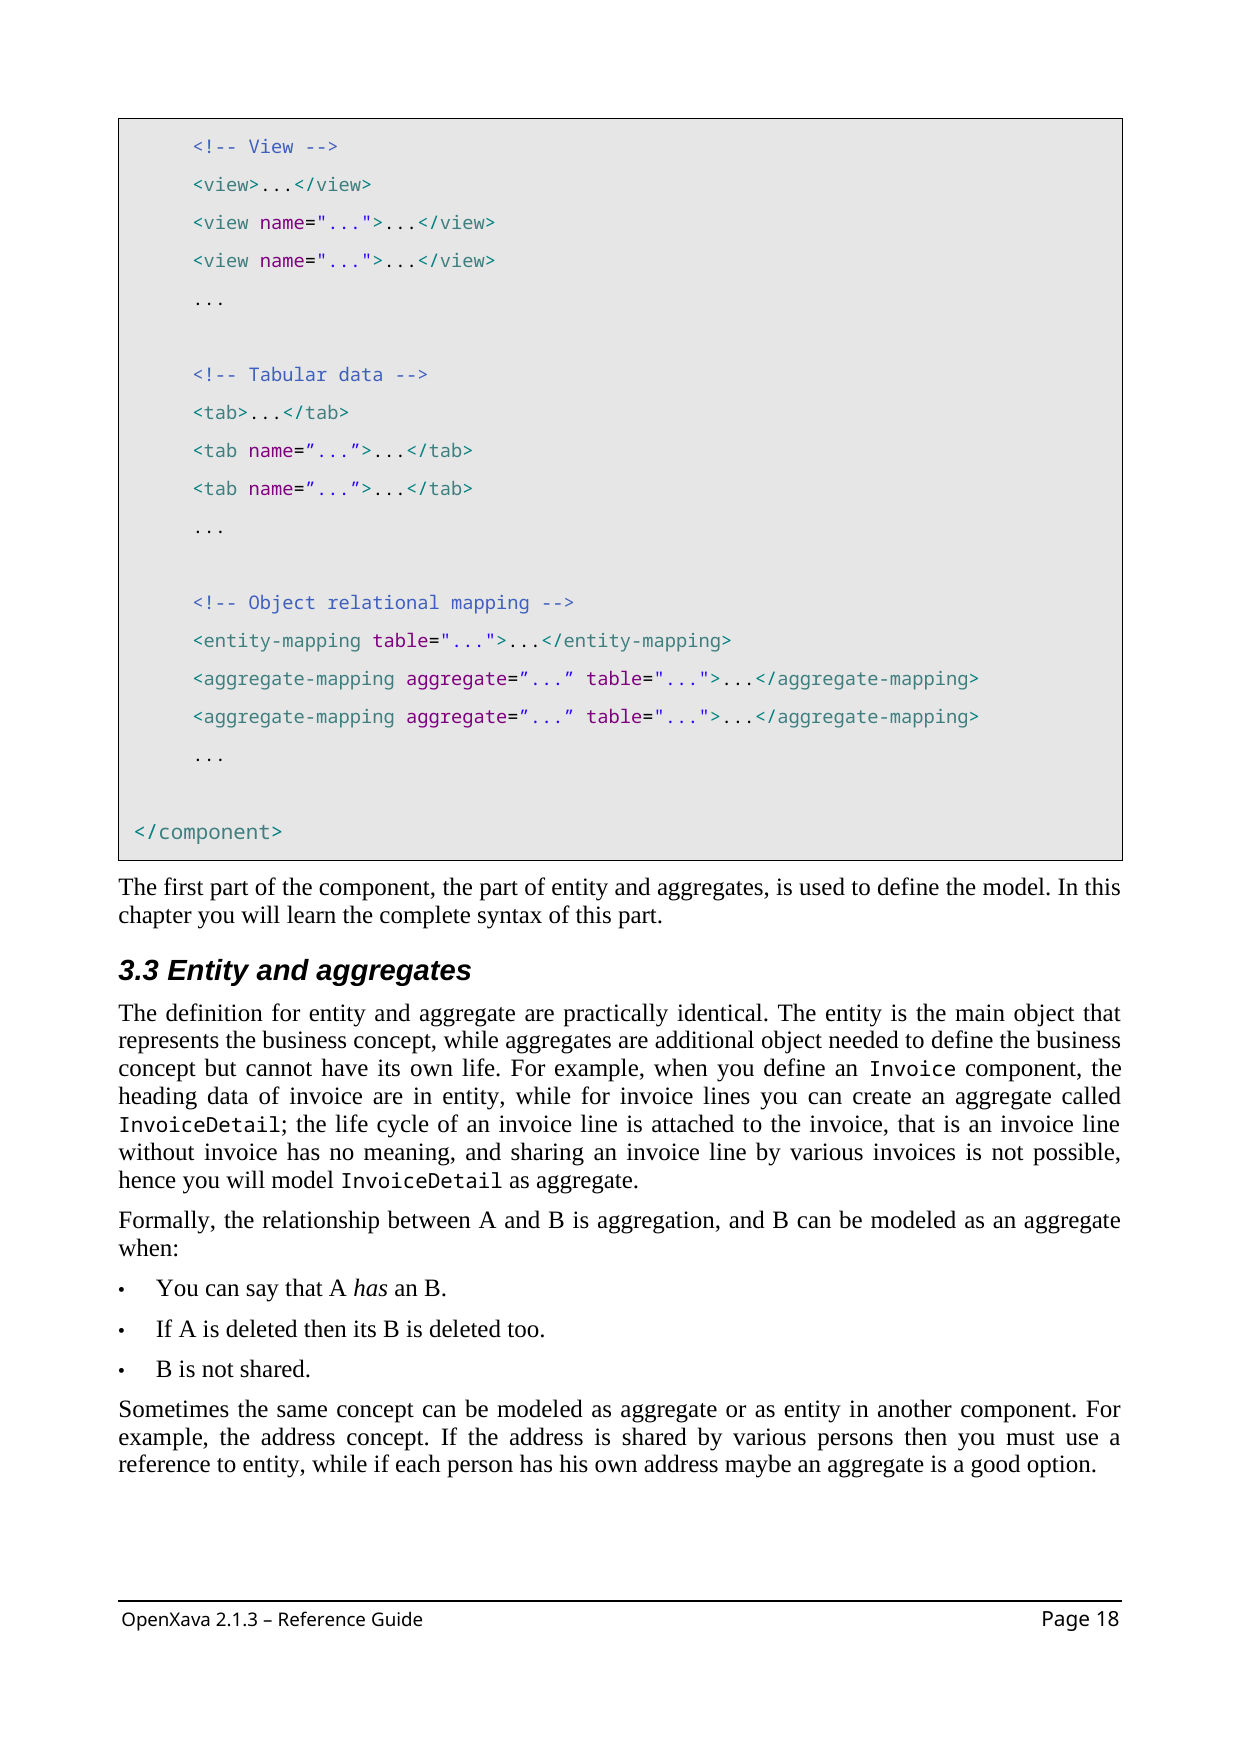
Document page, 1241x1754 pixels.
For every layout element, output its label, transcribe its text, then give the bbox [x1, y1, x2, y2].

text <!-- View --> [119, 119, 1122, 156]
list B is not shared. [118, 1355, 1122, 1383]
text <view>...</view> [119, 156, 1122, 194]
text <view name="...">...</view> [119, 194, 1122, 232]
text <view name="...">...</view> [119, 232, 1122, 270]
text </component> [119, 802, 1122, 860]
text <entity-mapping table="...">...</entity-mapping> [119, 612, 1122, 650]
text <tab>...</tab> [119, 384, 1122, 422]
text Sometimes the same concept can be modeled as aggregate or as entity in another component. For example, the address concept. If the address is shared by various persons then you must use a reference to entity, while if each person has his own address maybe an aggregate is a good option. [118, 1395, 1122, 1478]
list If A is deleted then its B is deleted too. [118, 1315, 1122, 1342]
text The first part of the component, the part of entity and aggregates, is used to define the model. In this chapter you will learn the complete syntax of this part. [118, 873, 1122, 928]
text ... [119, 726, 1122, 764]
text <tab name=”...”>...</tab> [119, 460, 1122, 498]
text <aggregate-mapping aggregate=”...” table="...">...</aggregate-mapping> [119, 650, 1122, 688]
list You can say that A has an B. [118, 1274, 1122, 1302]
text <!-- Tabular data --> [119, 346, 1122, 384]
text The definition for entity and aggregate are practically identical. The entity is the main object that represents the business concept, while aggregates are additional object needed to define the business concept but cannot have its own life. For example, when you define an Invoice component, the heading data of invoice are in entity, while for invoice lines you can create an aggregate called InvoiceDetail; the life cycle of an invoice line is attached to the invoice, that is an invoice line without invoice has no meaning, and sharing an invoice line by various invoices is not possible, hence you will model InvoiceDetail as aggregate. [118, 999, 1122, 1194]
text ... [119, 498, 1122, 536]
text Formally, the relationship between A and B is aggregation, and B can be modeled as an aggregate when: [118, 1207, 1122, 1262]
text <tab name=”...”>...</tab> [119, 422, 1122, 460]
text ... [119, 270, 1122, 308]
text <!-- Object relational mapping --> [119, 574, 1122, 612]
text <aggregate-mapping aggregate=”...” table="...">...</aggregate-mapping> [119, 688, 1122, 726]
subtitle Entity and aggregates [118, 953, 1122, 986]
